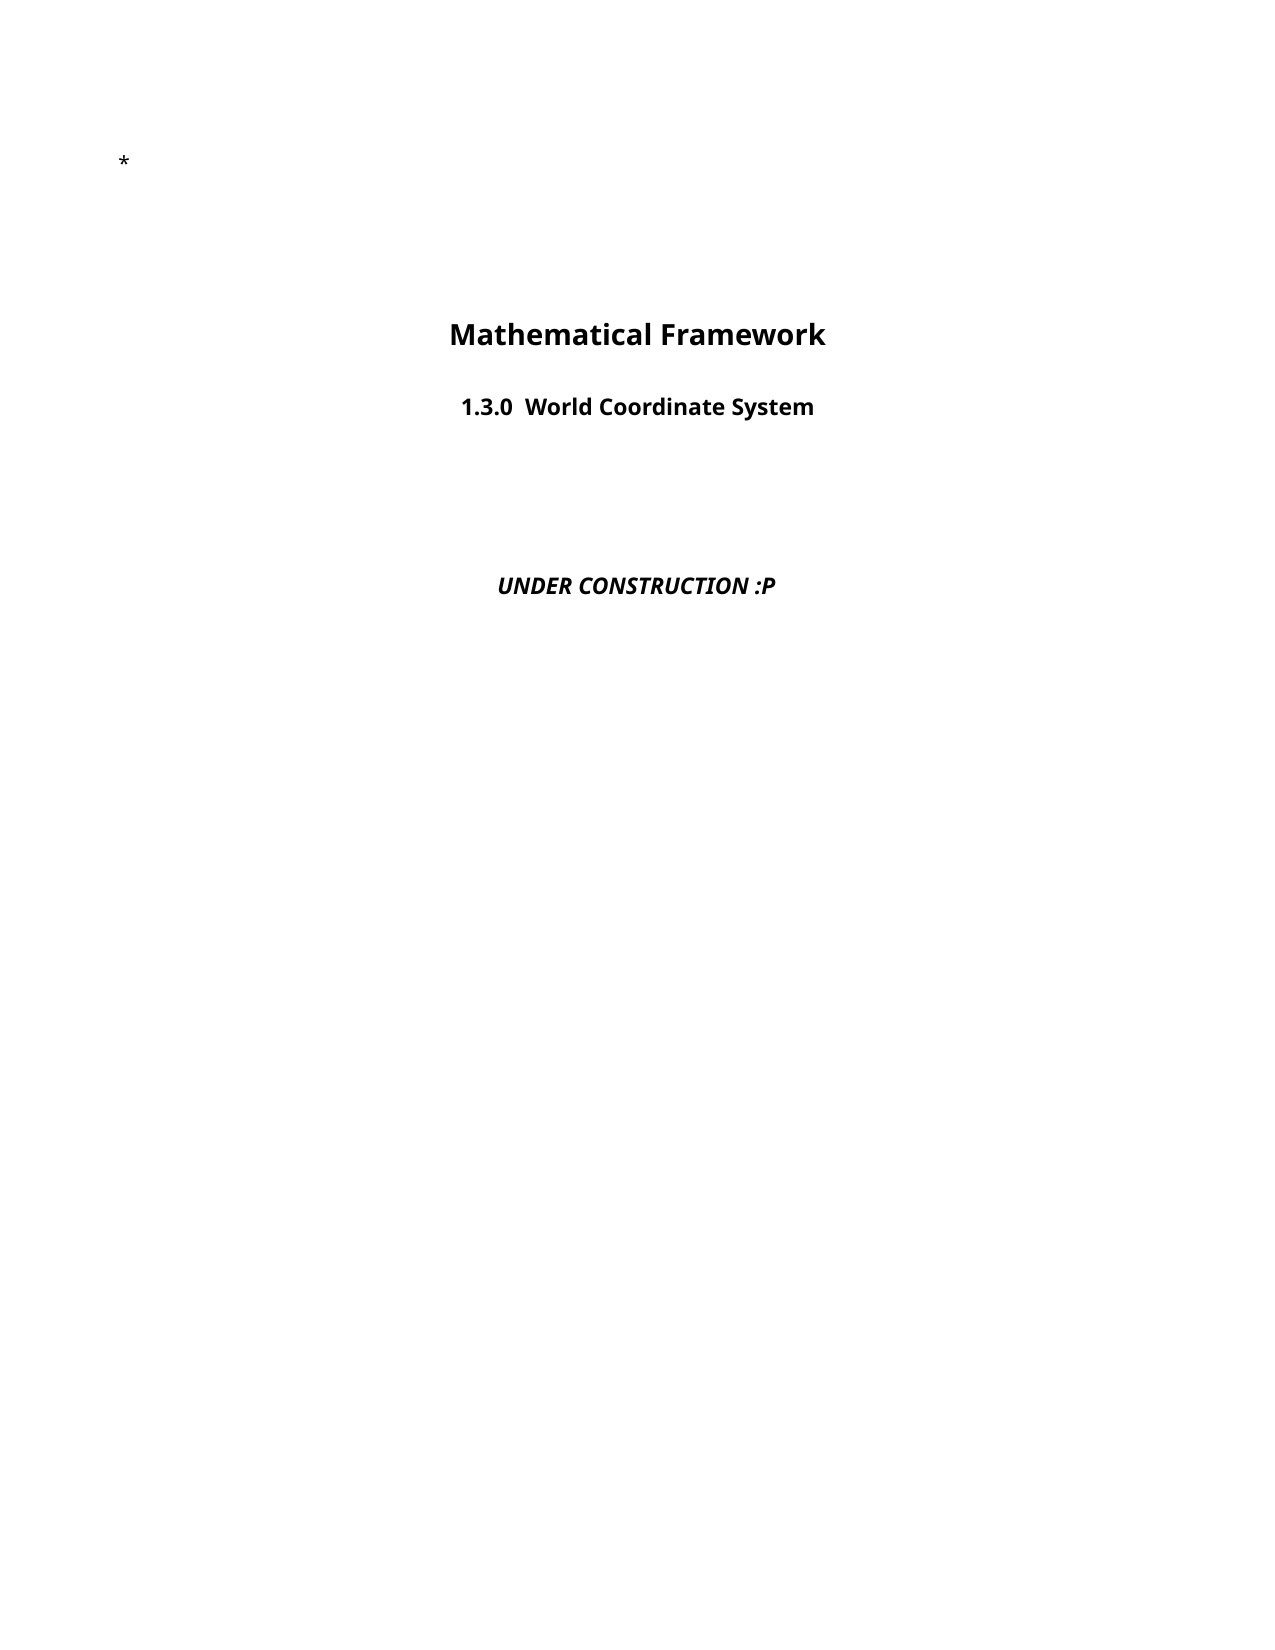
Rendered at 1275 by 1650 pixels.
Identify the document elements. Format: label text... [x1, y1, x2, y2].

text * [118, 149, 1157, 178]
text Mathematical Framework [118, 314, 1157, 354]
text 1.3.0 World Coordinate System [118, 391, 1157, 422]
text UNDER CONSTRUCTION :P [118, 569, 1157, 601]
